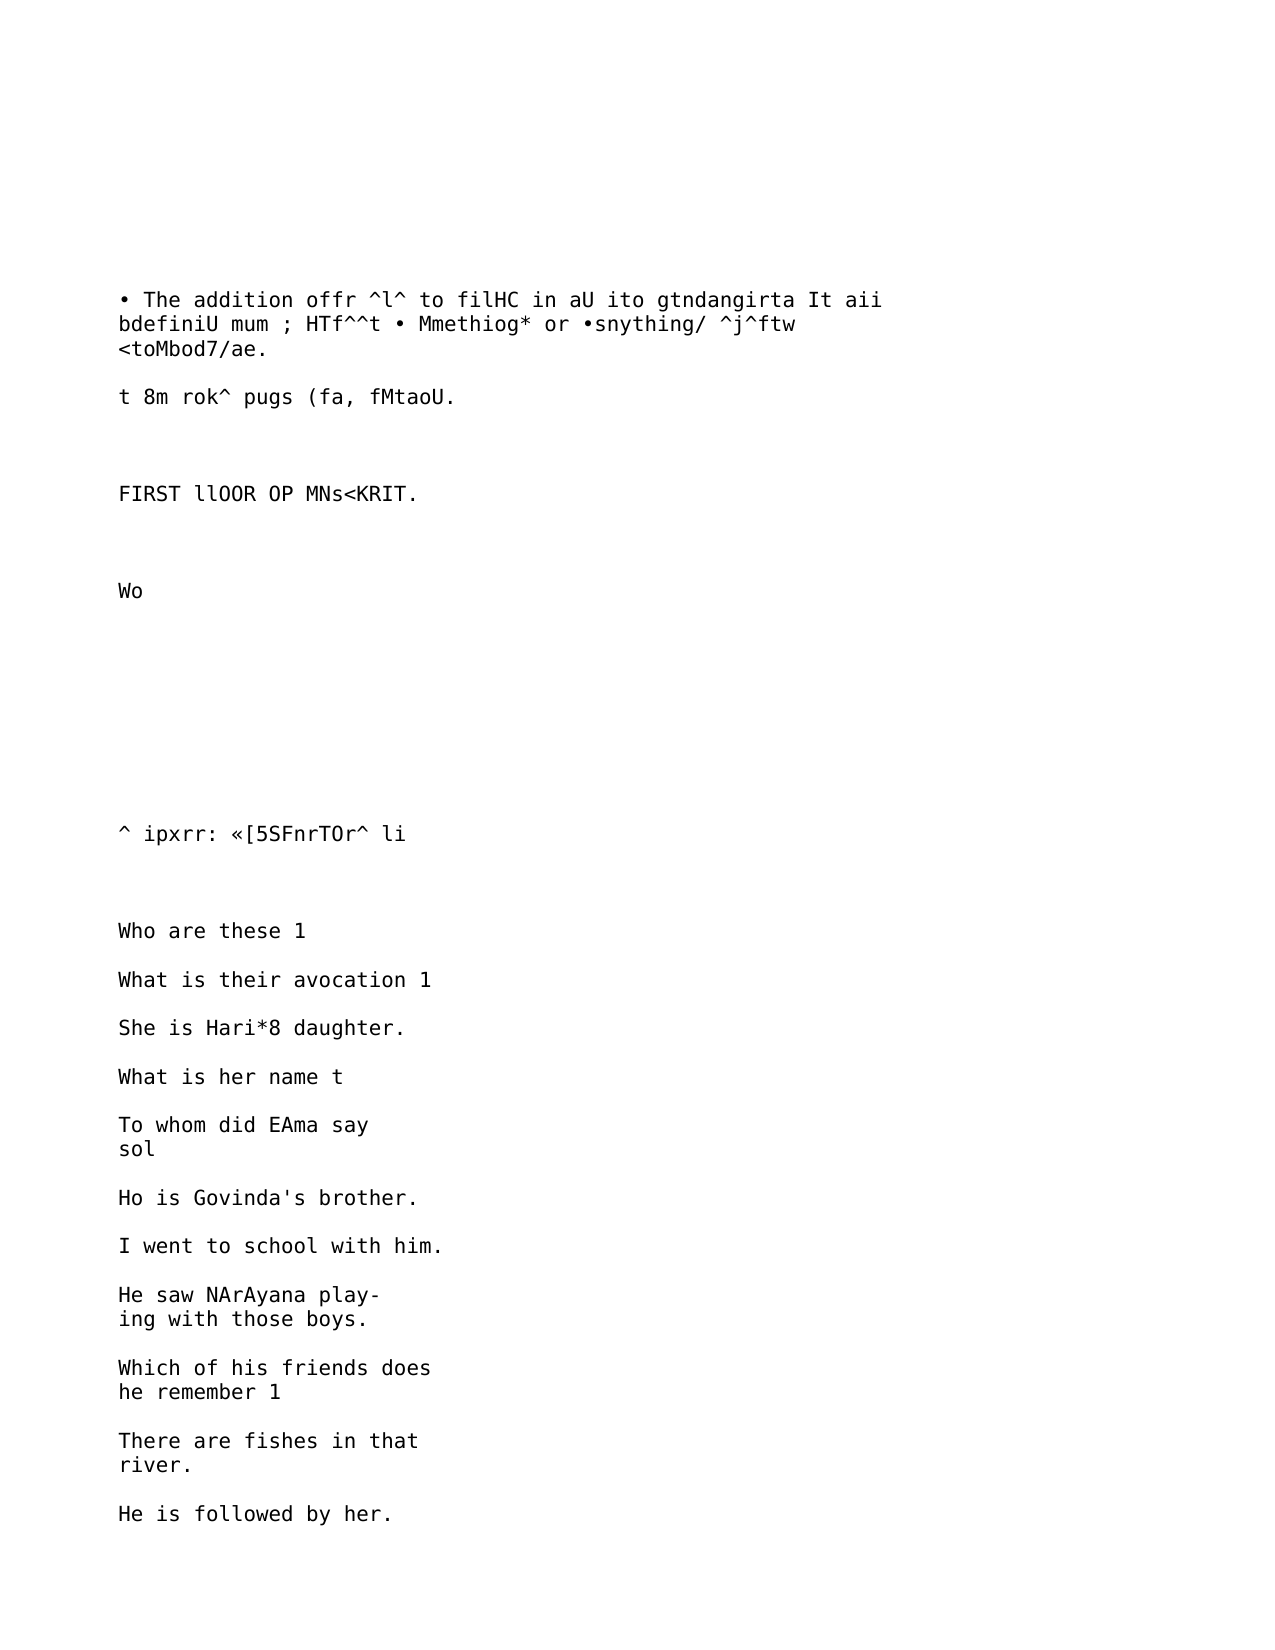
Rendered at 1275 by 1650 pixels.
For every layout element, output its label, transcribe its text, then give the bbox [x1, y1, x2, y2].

text Ho is Govinda's brother. [118, 1186, 1157, 1210]
text To whom did EAma say [118, 1113, 1157, 1137]
text He is followed by her. [118, 1502, 1157, 1526]
text What is her name t [118, 1065, 1157, 1089]
text <toMbod7/ae. [118, 337, 1157, 361]
text • The addition offr ^l^ to filHC in aU ito gtndangirta It aii [118, 288, 1157, 312]
text Who are these 1 [118, 919, 1157, 943]
text I went to school with him. [118, 1234, 1157, 1259]
text ing with those boys. [118, 1307, 1157, 1332]
text t 8m rok^ pugs (fa, fMtaoU. [118, 385, 1157, 409]
text river. [118, 1453, 1157, 1477]
text he remember 1 [118, 1380, 1157, 1404]
text ^ ipxrr: «[5SFnrTOr^ li [118, 822, 1157, 846]
text FIRST llOOR OP MNs<KRIT. [118, 482, 1157, 506]
text Wo [118, 579, 1157, 603]
text There are fishes in that [118, 1429, 1157, 1453]
text What is their avocation 1 [118, 968, 1157, 992]
text bdefiniU mum ; HTf^^t • Mmethiog* or •snything/ ^j^ftw [118, 312, 1157, 337]
text He saw NArAyana play- [118, 1283, 1157, 1307]
text Which of his friends does [118, 1356, 1157, 1380]
text She is Hari*8 daughter. [118, 1016, 1157, 1040]
text sol [118, 1137, 1157, 1162]
